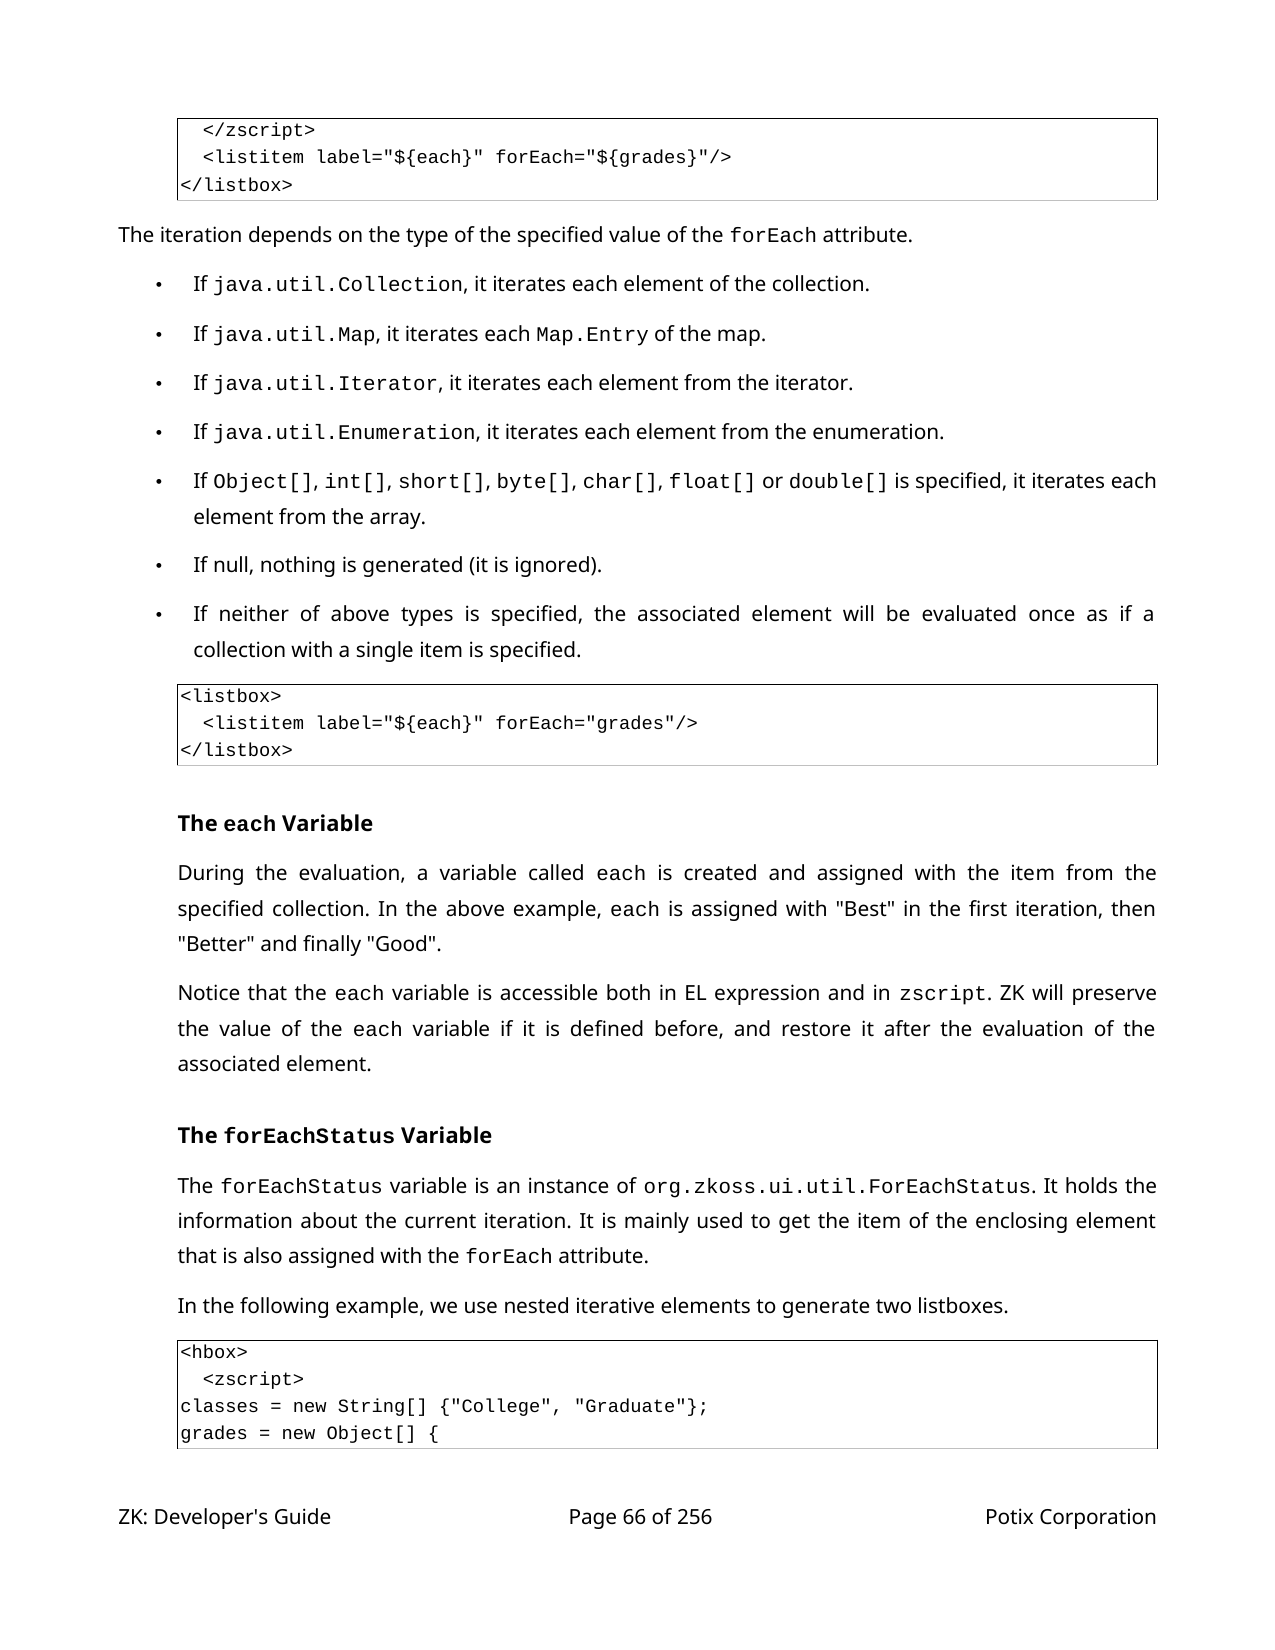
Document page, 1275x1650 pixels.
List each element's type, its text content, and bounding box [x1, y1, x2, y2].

text <hbox> [178, 1341, 1157, 1364]
list If java.util.Iterator, it iterates each element from the iterator. [156, 368, 1157, 396]
text <zscript> [178, 1367, 1157, 1391]
subtitle The forEachStatus Variable [177, 1120, 1157, 1150]
text grades = new Object[] { [178, 1421, 1157, 1448]
text During the evaluation, a variable called each is created and assigned with the item from the specified collection. In the above example, each is assigned with "Best" in the first iteration, then "Better" and finally "Good". [177, 858, 1157, 958]
list If neither of above types is specified, the associated element will be evaluated once as if a collection with a single item is specified. [156, 599, 1157, 663]
list If null, nothing is generated (it is ignored). [156, 551, 1157, 579]
text </listbox> [178, 738, 1157, 765]
list If Object[], int[], short[], byte[], char[], float[] or double[] is specified, it iterates each element from the array. [156, 466, 1157, 530]
text In the following example, we use nested iterative elements to generate two listboxes. [177, 1291, 1157, 1319]
list If java.util.Collection, it iterates each element of the collection. [156, 269, 1157, 298]
text </zscript> [178, 119, 1157, 142]
text classes = new String[] {"College", "Graduate"}; [178, 1394, 1157, 1418]
text The forEachStatus variable is an instance of org.zkoss.ui.util.ForEachStatus. It holds the information about the current iteration. It is mainly used to get the item of the enclosing element that is also assigned with the forEach attribute. [177, 1171, 1157, 1270]
subtitle The each Variable [177, 808, 1157, 838]
text <listitem label="${each}" forEach="grades"/> [178, 711, 1157, 735]
text <listitem label="${each}" forEach="${grades}"/> [178, 145, 1157, 169]
text The iteration depends on the type of the specified value of the forEach attribute. [118, 220, 1157, 249]
text </listbox> [178, 172, 1157, 200]
text <listbox> [178, 685, 1157, 708]
list If java.util.Enumeration, it iterates each element from the enumeration. [156, 417, 1157, 446]
text Notice that the each variable is accessible both in EL expression and in zscript. ZK will preserve the value of the each variable if it is defined before, and restore it after the evaluation of the associated element. [177, 978, 1157, 1078]
list If java.util.Map, it iterates each Map.Entry of the map. [156, 319, 1157, 347]
